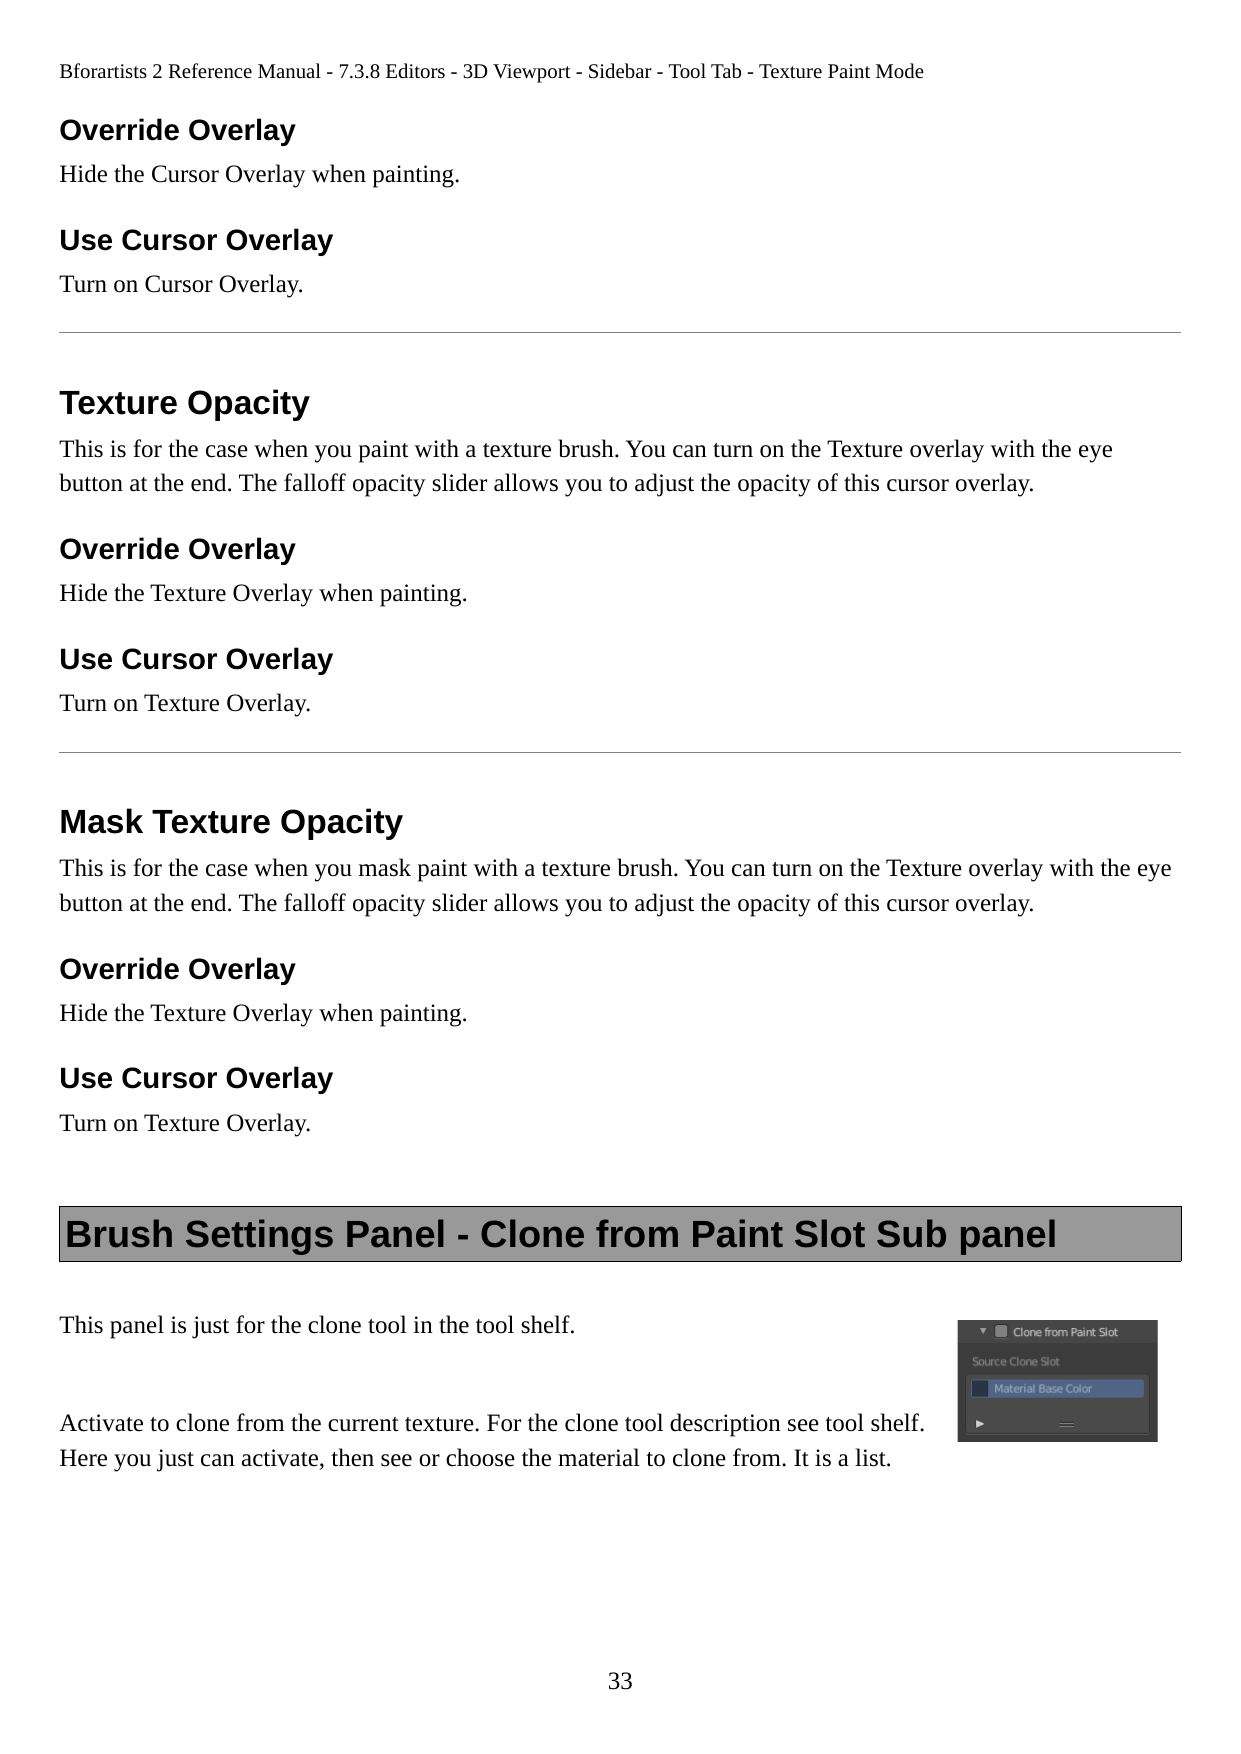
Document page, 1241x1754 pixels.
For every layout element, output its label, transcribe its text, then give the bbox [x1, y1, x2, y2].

subtitle Use Cursor Overlay [59, 642, 1181, 676]
subtitle Use Cursor Overlay [59, 1061, 1181, 1095]
text Hide the Cursor Overlay when painting. [59, 159, 1181, 188]
subtitle Override Overlay [59, 113, 1181, 146]
table_header Brush Settings Panel - Clone from Paint Slot Sub panel [60, 1207, 1181, 1261]
text This is for the case when you mask paint with a texture brush. You can turn on the Texture overlay with the eye button at the end. The falloff opacity slider allows you to adjust the opacity of this cursor overlay. [59, 853, 1181, 917]
text This panel is just for the clone tool in the tool shelf. [59, 1310, 1181, 1339]
text Activate to clone from the current texture. For the clone tool description see tool shelf. Here you just can activate, then see or choose the material to clone from. It is a list. [59, 1408, 1181, 1472]
text Turn on Cursor Overlay. [59, 269, 1181, 297]
picture [957, 1320, 1158, 1442]
subtitle Mask Texture Opacity [59, 802, 1181, 841]
subtitle Texture Opacity [59, 383, 1181, 421]
subtitle Override Overlay [59, 952, 1181, 985]
subtitle Override Overlay [59, 532, 1181, 566]
text Hide the Texture Overlay when painting. [59, 578, 1181, 607]
text Turn on Texture Overlay. [59, 1108, 1181, 1136]
text Hide the Texture Overlay when painting. [59, 998, 1181, 1027]
text Turn on Texture Overlay. [59, 688, 1181, 717]
subtitle Use Cursor Overlay [59, 222, 1181, 256]
text This is for the case when you paint with a texture brush. You can turn on the Texture overlay with the eye button at the end. The falloff opacity slider allows you to adjust the opacity of this cursor overlay. [59, 434, 1181, 497]
